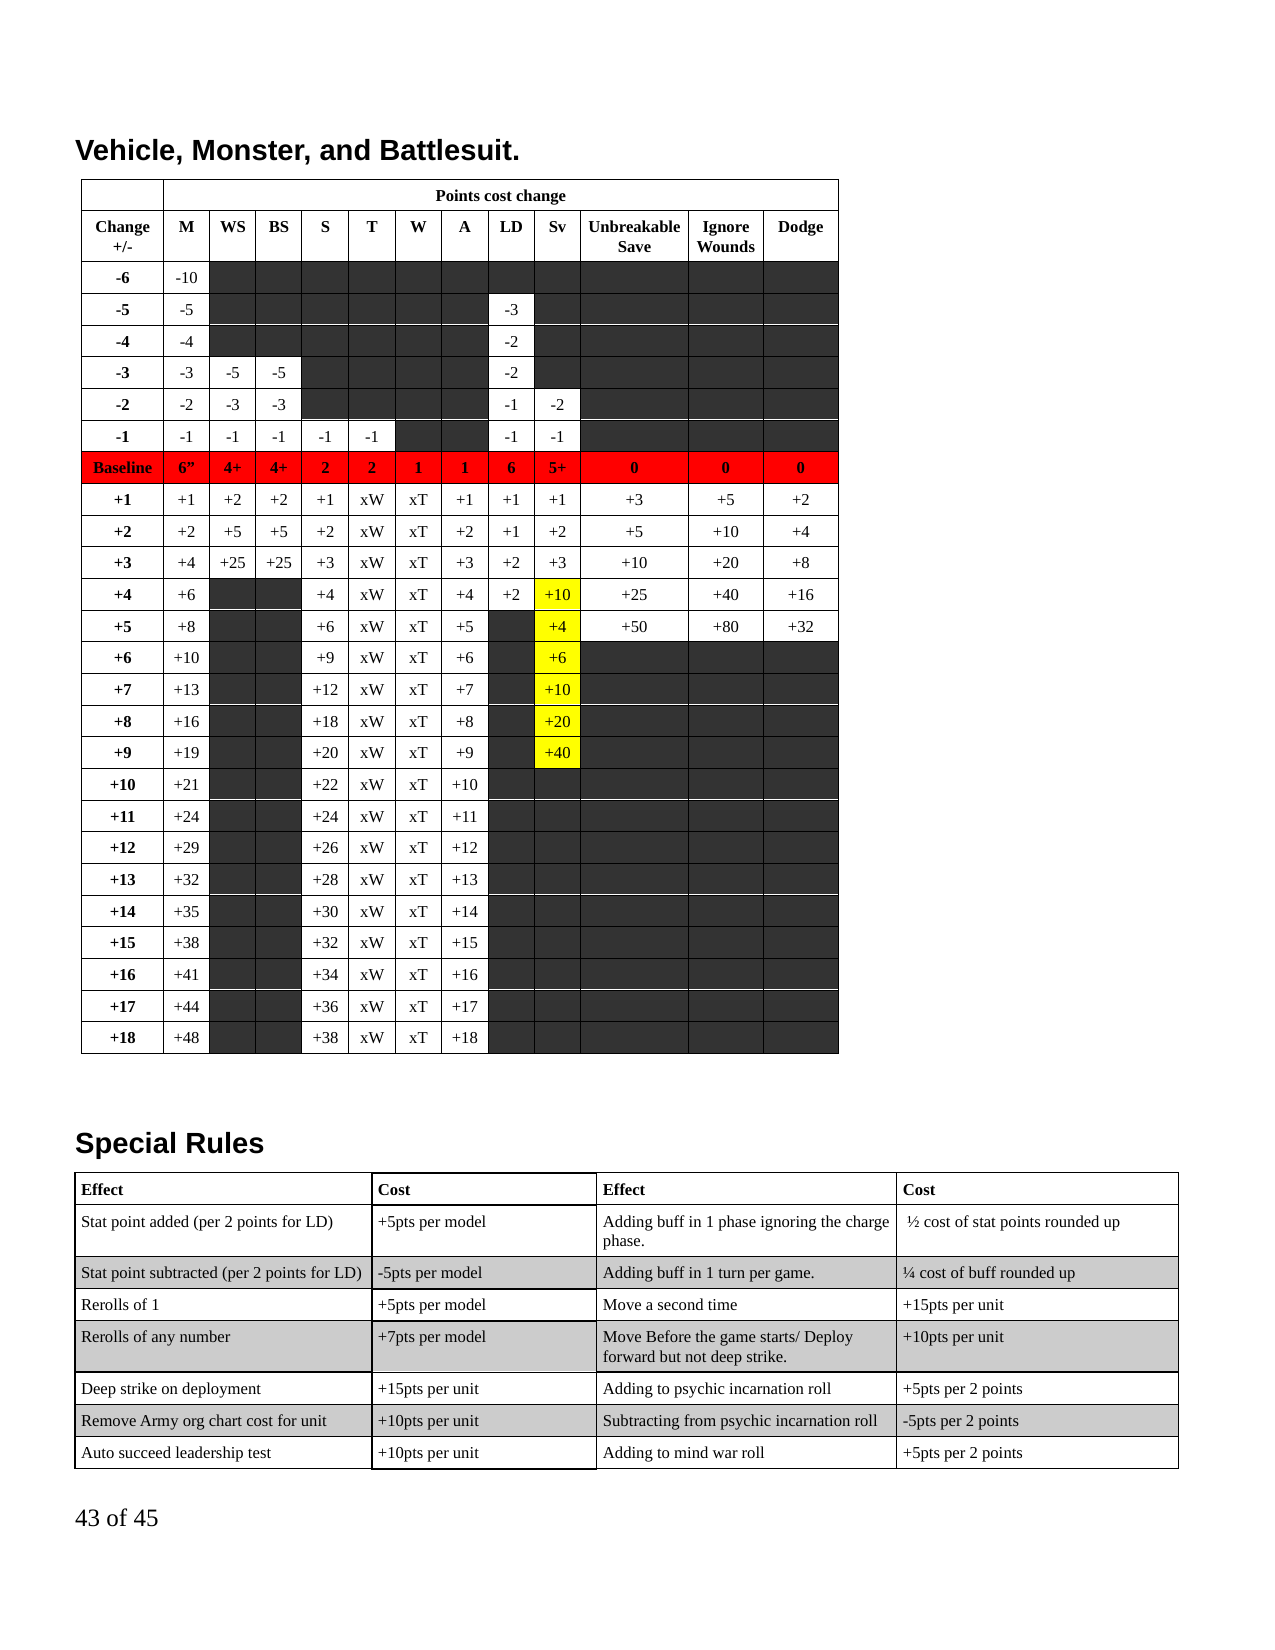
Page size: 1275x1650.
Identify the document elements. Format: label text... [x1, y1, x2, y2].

table_cell +50 [581, 611, 688, 641]
table_cell [764, 737, 838, 768]
table_cell [764, 674, 838, 704]
table_cell +7pts per model [373, 1322, 596, 1371]
table_cell +26 [302, 832, 348, 863]
table_cell +30 [302, 896, 348, 926]
table_cell xT [396, 547, 441, 578]
table_cell [349, 357, 395, 388]
table_cell +5pts per 2 points [897, 1373, 1178, 1403]
table_cell +25 [256, 547, 301, 578]
table_cell xT [396, 642, 441, 673]
table_cell +38 [164, 927, 209, 958]
table_cell +5 [689, 484, 763, 514]
table_cell xT [396, 991, 441, 1021]
table_cell [581, 421, 688, 451]
table_cell [581, 357, 688, 388]
table_cell [489, 864, 534, 894]
table_cell +19 [164, 737, 209, 768]
table_cell +15pts per unit [373, 1373, 596, 1403]
table_cell [256, 896, 301, 926]
table_cell +10pts per unit [373, 1437, 596, 1468]
table_cell +10 [535, 674, 580, 704]
table_cell [489, 1022, 534, 1053]
table_cell [489, 262, 534, 293]
table_cell +1 [442, 484, 488, 514]
table_cell [210, 864, 255, 894]
table_cell xW [349, 642, 395, 673]
table_cell +16 [442, 959, 488, 989]
table_cell +16 [164, 706, 209, 736]
table_cell [535, 959, 580, 989]
subtitle Vehicle, Monster, and Battlesuit. [75, 133, 1200, 166]
table_cell +13 [82, 864, 163, 894]
table_cell +9 [302, 642, 348, 673]
table_cell +32 [164, 864, 209, 894]
table_cell +5pts per 2 points [897, 1437, 1178, 1468]
table_cell [396, 294, 441, 324]
table_cell [764, 959, 838, 989]
table_cell T [349, 211, 395, 261]
table_cell [581, 864, 688, 894]
table_cell -1 [489, 389, 534, 419]
table_cell +5 [82, 611, 163, 641]
table_cell [581, 927, 688, 958]
table_cell [764, 769, 838, 799]
table_cell [689, 294, 763, 324]
table_cell [210, 769, 255, 799]
table_cell +32 [302, 927, 348, 958]
table_cell +2 [256, 484, 301, 514]
table_cell xW [349, 674, 395, 704]
table_cell [256, 1022, 301, 1053]
table_cell [442, 262, 488, 293]
table_cell +6 [442, 642, 488, 673]
table_cell +40 [689, 579, 763, 609]
table_cell [210, 832, 255, 863]
table_cell Deep strike on deployment [76, 1373, 371, 1403]
table_cell +4 [302, 579, 348, 609]
table_cell +1 [164, 484, 209, 514]
table_cell [764, 357, 838, 388]
table_cell 4+ [256, 452, 301, 483]
table_cell +2 [489, 547, 534, 578]
table_cell +13 [164, 674, 209, 704]
table_cell +10 [164, 642, 209, 673]
table_cell xW [349, 706, 395, 736]
table_cell Unbreakable Save [581, 211, 688, 261]
table_cell +8 [164, 611, 209, 641]
table_cell Adding to mind war roll [597, 1437, 896, 1468]
table_cell 2 [349, 452, 395, 483]
table_cell xW [349, 801, 395, 831]
table_cell -3 [82, 357, 163, 388]
table_cell [581, 294, 688, 324]
table_cell +10 [581, 547, 688, 578]
table_cell [210, 927, 255, 958]
table_cell +1 [489, 516, 534, 546]
table_cell [581, 674, 688, 704]
table_cell -3 [210, 389, 255, 419]
table_cell [689, 1022, 763, 1053]
table_cell +20 [535, 706, 580, 736]
table_cell 4+ [210, 452, 255, 483]
table_cell xT [396, 579, 441, 609]
table_cell 0 [689, 452, 763, 483]
table_cell [489, 896, 534, 926]
table_cell +14 [442, 896, 488, 926]
table_cell xT [396, 1022, 441, 1053]
table_cell [210, 262, 255, 293]
table_cell LD [489, 211, 534, 261]
table_cell [210, 294, 255, 324]
table_cell [535, 864, 580, 894]
table_cell xW [349, 864, 395, 894]
table_cell Change +/- [82, 211, 163, 261]
table_cell xT [396, 959, 441, 989]
table_cell [764, 706, 838, 736]
subtitle Special Rules [75, 1126, 1200, 1159]
table_cell [581, 991, 688, 1021]
table_cell [764, 421, 838, 451]
table_cell -4 [164, 326, 209, 356]
table_cell [302, 326, 348, 356]
table_header Cost [897, 1173, 1178, 1204]
table_cell +15 [442, 927, 488, 958]
table_cell [489, 737, 534, 768]
table_cell [689, 769, 763, 799]
table_cell xT [396, 674, 441, 704]
table_cell -1 [256, 421, 301, 451]
table_cell xW [349, 927, 395, 958]
table_cell [764, 294, 838, 324]
table_cell +44 [164, 991, 209, 1021]
table_cell [689, 421, 763, 451]
table_cell +15pts per unit [897, 1289, 1178, 1320]
table_cell +12 [442, 832, 488, 863]
table_cell [764, 864, 838, 894]
table_cell -3 [164, 357, 209, 388]
table_cell Stat point added (per 2 points for LD) [76, 1205, 371, 1256]
table_cell -2 [489, 357, 534, 388]
table_cell +3 [82, 547, 163, 578]
table_cell Rerolls of 1 [76, 1289, 371, 1320]
table_cell +5pts per model [373, 1290, 596, 1320]
table_cell [689, 357, 763, 388]
table_cell +10 [535, 579, 580, 609]
table_cell [489, 959, 534, 989]
table_cell xW [349, 959, 395, 989]
table_cell [489, 611, 534, 641]
table_cell [581, 769, 688, 799]
table_cell W [396, 211, 441, 261]
table_cell -5pts per model [373, 1257, 596, 1288]
table_cell +9 [82, 737, 163, 768]
table_cell [581, 262, 688, 293]
table_cell +8 [764, 547, 838, 578]
table_cell [256, 864, 301, 894]
table_cell [581, 1022, 688, 1053]
table_cell +2 [210, 484, 255, 514]
table_cell 2 [302, 452, 348, 483]
table_cell [489, 801, 534, 831]
table_cell xW [349, 547, 395, 578]
table_cell +6 [82, 642, 163, 673]
table_cell Auto succeed leadership test [76, 1437, 371, 1468]
table_cell +36 [302, 991, 348, 1021]
table_cell -5pts per 2 points [897, 1405, 1178, 1436]
table_cell +9 [442, 737, 488, 768]
table_cell Move Before the game starts/ Deploy forward but not deep strike. [597, 1321, 896, 1371]
table_cell +17 [442, 991, 488, 1021]
table_cell +29 [164, 832, 209, 863]
table_cell [535, 326, 580, 356]
table_cell [256, 706, 301, 736]
table_cell Baseline [82, 452, 163, 483]
table_cell [396, 262, 441, 293]
table_cell -2 [535, 389, 580, 419]
table_cell Adding buff in 1 turn per game. [597, 1257, 896, 1288]
table_cell [581, 832, 688, 863]
table_cell +3 [442, 547, 488, 578]
table_cell Stat point subtracted (per 2 points for LD) [76, 1257, 371, 1288]
table_cell [442, 389, 488, 419]
table_cell [581, 801, 688, 831]
table_cell -5 [164, 294, 209, 324]
table_cell xW [349, 611, 395, 641]
table_cell -1 [349, 421, 395, 451]
table_cell xW [349, 896, 395, 926]
table_cell [689, 991, 763, 1021]
table_cell [689, 706, 763, 736]
table_cell [489, 991, 534, 1021]
table_cell [256, 801, 301, 831]
table_cell [535, 927, 580, 958]
table_cell [210, 801, 255, 831]
table_cell Adding buff in 1 phase ignoring the charge phase. [597, 1205, 896, 1256]
table_cell [396, 421, 441, 451]
table_cell [535, 294, 580, 324]
table_cell [764, 262, 838, 293]
table_cell +5 [210, 516, 255, 546]
table_cell [210, 1022, 255, 1053]
table_cell [689, 389, 763, 419]
table_cell Sv [535, 211, 580, 261]
table_cell +18 [82, 1022, 163, 1053]
table_cell ½ cost of stat points rounded up [897, 1205, 1178, 1256]
table_cell [442, 326, 488, 356]
table_cell [489, 832, 534, 863]
table_cell A [442, 211, 488, 261]
table_cell -6 [82, 262, 163, 293]
table_cell -5 [82, 294, 163, 324]
table_cell [764, 896, 838, 926]
table_cell +2 [442, 516, 488, 546]
table_cell [442, 421, 488, 451]
table_cell +18 [302, 706, 348, 736]
table_cell [210, 611, 255, 641]
table_cell +3 [535, 547, 580, 578]
table_cell [256, 262, 301, 293]
table_cell [581, 326, 688, 356]
table_cell -2 [164, 389, 209, 419]
table_cell 1 [442, 452, 488, 483]
table_cell +17 [82, 991, 163, 1021]
table_cell [535, 896, 580, 926]
table_cell +2 [489, 579, 534, 609]
table_cell +1 [82, 484, 163, 514]
table_cell -2 [82, 389, 163, 419]
table_cell +7 [82, 674, 163, 704]
table_cell 0 [764, 452, 838, 483]
table_cell Subtracting from psychic incarnation roll [597, 1405, 896, 1436]
table_cell [442, 357, 488, 388]
table_cell [349, 326, 395, 356]
table_cell xW [349, 484, 395, 514]
table_cell [689, 642, 763, 673]
table_cell +10pts per unit [373, 1405, 596, 1436]
table_cell -1 [82, 421, 163, 451]
table_cell +48 [164, 1022, 209, 1053]
table_cell [689, 864, 763, 894]
table_cell +25 [581, 579, 688, 609]
table_cell [256, 927, 301, 958]
table_cell ¼ cost of buff rounded up [897, 1257, 1178, 1288]
table_cell +24 [302, 801, 348, 831]
table_cell [210, 326, 255, 356]
table_cell [764, 1022, 838, 1053]
table_cell [302, 357, 348, 388]
table_cell [396, 357, 441, 388]
table_cell Rerolls of any number [76, 1321, 371, 1371]
table_cell [764, 801, 838, 831]
table_cell [535, 357, 580, 388]
table_cell [689, 326, 763, 356]
table_cell Remove Army org chart cost for unit [76, 1405, 371, 1436]
table_cell [210, 896, 255, 926]
table_cell 6” [164, 452, 209, 483]
table_cell [689, 896, 763, 926]
table_cell [349, 262, 395, 293]
table_cell WS [210, 211, 255, 261]
table_cell [302, 262, 348, 293]
table_cell +5 [442, 611, 488, 641]
table_cell +15 [82, 927, 163, 958]
table_cell +6 [535, 642, 580, 673]
table_cell [256, 611, 301, 641]
table_cell +2 [764, 484, 838, 514]
table_cell [581, 642, 688, 673]
table_cell [581, 959, 688, 989]
table_cell [210, 674, 255, 704]
table_cell 6 [489, 452, 534, 483]
table_cell [396, 326, 441, 356]
table_cell 5+ [535, 452, 580, 483]
table_cell [489, 706, 534, 736]
table_cell +40 [535, 737, 580, 768]
table_cell [256, 769, 301, 799]
table_cell [689, 959, 763, 989]
table_cell xW [349, 991, 395, 1021]
table_cell [256, 294, 301, 324]
table_cell xT [396, 516, 441, 546]
table_cell +22 [302, 769, 348, 799]
table_cell xW [349, 737, 395, 768]
table_cell +38 [302, 1022, 348, 1053]
table_cell [396, 389, 441, 419]
table_cell xT [396, 927, 441, 958]
table_cell [256, 674, 301, 704]
table_cell +4 [764, 516, 838, 546]
table_cell +12 [302, 674, 348, 704]
table_cell [349, 294, 395, 324]
table_cell -5 [210, 357, 255, 388]
table_cell +20 [302, 737, 348, 768]
table_header Effect [76, 1173, 371, 1204]
table_cell [210, 959, 255, 989]
table_cell +3 [581, 484, 688, 514]
table_cell [256, 642, 301, 673]
table_cell +8 [442, 706, 488, 736]
table_cell +10 [82, 769, 163, 799]
table_cell BS [256, 211, 301, 261]
table_cell -1 [302, 421, 348, 451]
table_cell [764, 927, 838, 958]
table_cell [689, 801, 763, 831]
table_cell [210, 706, 255, 736]
table_cell +34 [302, 959, 348, 989]
table_cell +32 [764, 611, 838, 641]
table_cell +10 [442, 769, 488, 799]
table_cell [302, 389, 348, 419]
table_cell +14 [82, 896, 163, 926]
table_cell +2 [302, 516, 348, 546]
table_cell Move a second time [597, 1289, 896, 1320]
table_cell +5pts per model [373, 1206, 596, 1256]
table_cell -1 [164, 421, 209, 451]
table_cell [535, 991, 580, 1021]
table_cell [581, 896, 688, 926]
table_cell -1 [535, 421, 580, 451]
table_cell +1 [302, 484, 348, 514]
table_cell [581, 706, 688, 736]
table_cell +2 [82, 516, 163, 546]
table_cell [689, 674, 763, 704]
table_cell +8 [82, 706, 163, 736]
table_cell -10 [164, 262, 209, 293]
table_cell +11 [82, 801, 163, 831]
table_cell +13 [442, 864, 488, 894]
table_cell +16 [764, 579, 838, 609]
table_cell xT [396, 896, 441, 926]
table_cell [210, 991, 255, 1021]
table_cell 1 [396, 452, 441, 483]
table_cell +5 [581, 516, 688, 546]
table_cell -1 [489, 421, 534, 451]
table_cell xT [396, 737, 441, 768]
table_cell +1 [535, 484, 580, 514]
table_cell +24 [164, 801, 209, 831]
table_cell +4 [82, 579, 163, 609]
table_cell [535, 801, 580, 831]
table_cell +6 [302, 611, 348, 641]
table_cell xT [396, 864, 441, 894]
table_cell -1 [210, 421, 255, 451]
table_cell xW [349, 579, 395, 609]
table_cell [256, 832, 301, 863]
table_cell +1 [489, 484, 534, 514]
table_cell [489, 642, 534, 673]
table_cell [764, 389, 838, 419]
table_cell [256, 579, 301, 609]
table_cell Adding to psychic incarnation roll [597, 1373, 896, 1403]
table_cell +6 [164, 579, 209, 609]
table_cell [535, 769, 580, 799]
table_cell [689, 832, 763, 863]
table_cell +16 [82, 959, 163, 989]
table_cell +12 [82, 832, 163, 863]
table_cell S [302, 211, 348, 261]
table_cell 0 [581, 452, 688, 483]
table_cell xT [396, 611, 441, 641]
table_cell [535, 1022, 580, 1053]
table_cell -4 [82, 326, 163, 356]
table_cell [489, 674, 534, 704]
table_cell xW [349, 769, 395, 799]
table_cell -3 [256, 389, 301, 419]
table_cell [581, 389, 688, 419]
table_cell Dodge [764, 211, 838, 261]
table_cell +4 [535, 611, 580, 641]
table_cell +5 [256, 516, 301, 546]
table_cell +18 [442, 1022, 488, 1053]
table_cell +2 [164, 516, 209, 546]
table_cell -5 [256, 357, 301, 388]
table_header Effect [597, 1173, 896, 1204]
table_cell +41 [164, 959, 209, 989]
table_cell xT [396, 769, 441, 799]
table_cell +4 [442, 579, 488, 609]
table_header Cost [373, 1174, 596, 1204]
table_header Points cost change [164, 180, 838, 210]
table_cell [764, 832, 838, 863]
table_cell [210, 579, 255, 609]
table_cell xW [349, 516, 395, 546]
table_cell xT [396, 801, 441, 831]
table_header [82, 180, 163, 210]
table_cell -2 [489, 326, 534, 356]
table_cell [442, 294, 488, 324]
table_cell +10pts per unit [897, 1321, 1178, 1371]
table_cell [489, 769, 534, 799]
table_cell Ignore Wounds [689, 211, 763, 261]
table_cell +7 [442, 674, 488, 704]
table_cell +10 [689, 516, 763, 546]
table_cell [689, 262, 763, 293]
table_cell +2 [535, 516, 580, 546]
table_cell [302, 294, 348, 324]
table_cell +80 [689, 611, 763, 641]
table_cell [764, 326, 838, 356]
table_cell [349, 389, 395, 419]
table_cell [210, 737, 255, 768]
table_cell xW [349, 832, 395, 863]
table_cell [689, 927, 763, 958]
table_cell +11 [442, 801, 488, 831]
table_cell [210, 642, 255, 673]
table_cell [689, 737, 763, 768]
table_cell [256, 991, 301, 1021]
table_cell [764, 991, 838, 1021]
table_cell +4 [164, 547, 209, 578]
table_cell [535, 832, 580, 863]
table_cell xT [396, 484, 441, 514]
table_cell +25 [210, 547, 255, 578]
table_cell +35 [164, 896, 209, 926]
table_cell xW [349, 1022, 395, 1053]
table_cell [256, 737, 301, 768]
table_cell -3 [489, 294, 534, 324]
table_cell [256, 326, 301, 356]
table_cell [489, 927, 534, 958]
table_cell [256, 959, 301, 989]
table_cell +20 [689, 547, 763, 578]
table_cell M [164, 211, 209, 261]
table_cell xT [396, 832, 441, 863]
table_cell [764, 642, 838, 673]
table_cell +28 [302, 864, 348, 894]
table_cell +21 [164, 769, 209, 799]
table_cell [535, 262, 580, 293]
table_cell +3 [302, 547, 348, 578]
table_cell [581, 737, 688, 768]
table_cell xT [396, 706, 441, 736]
